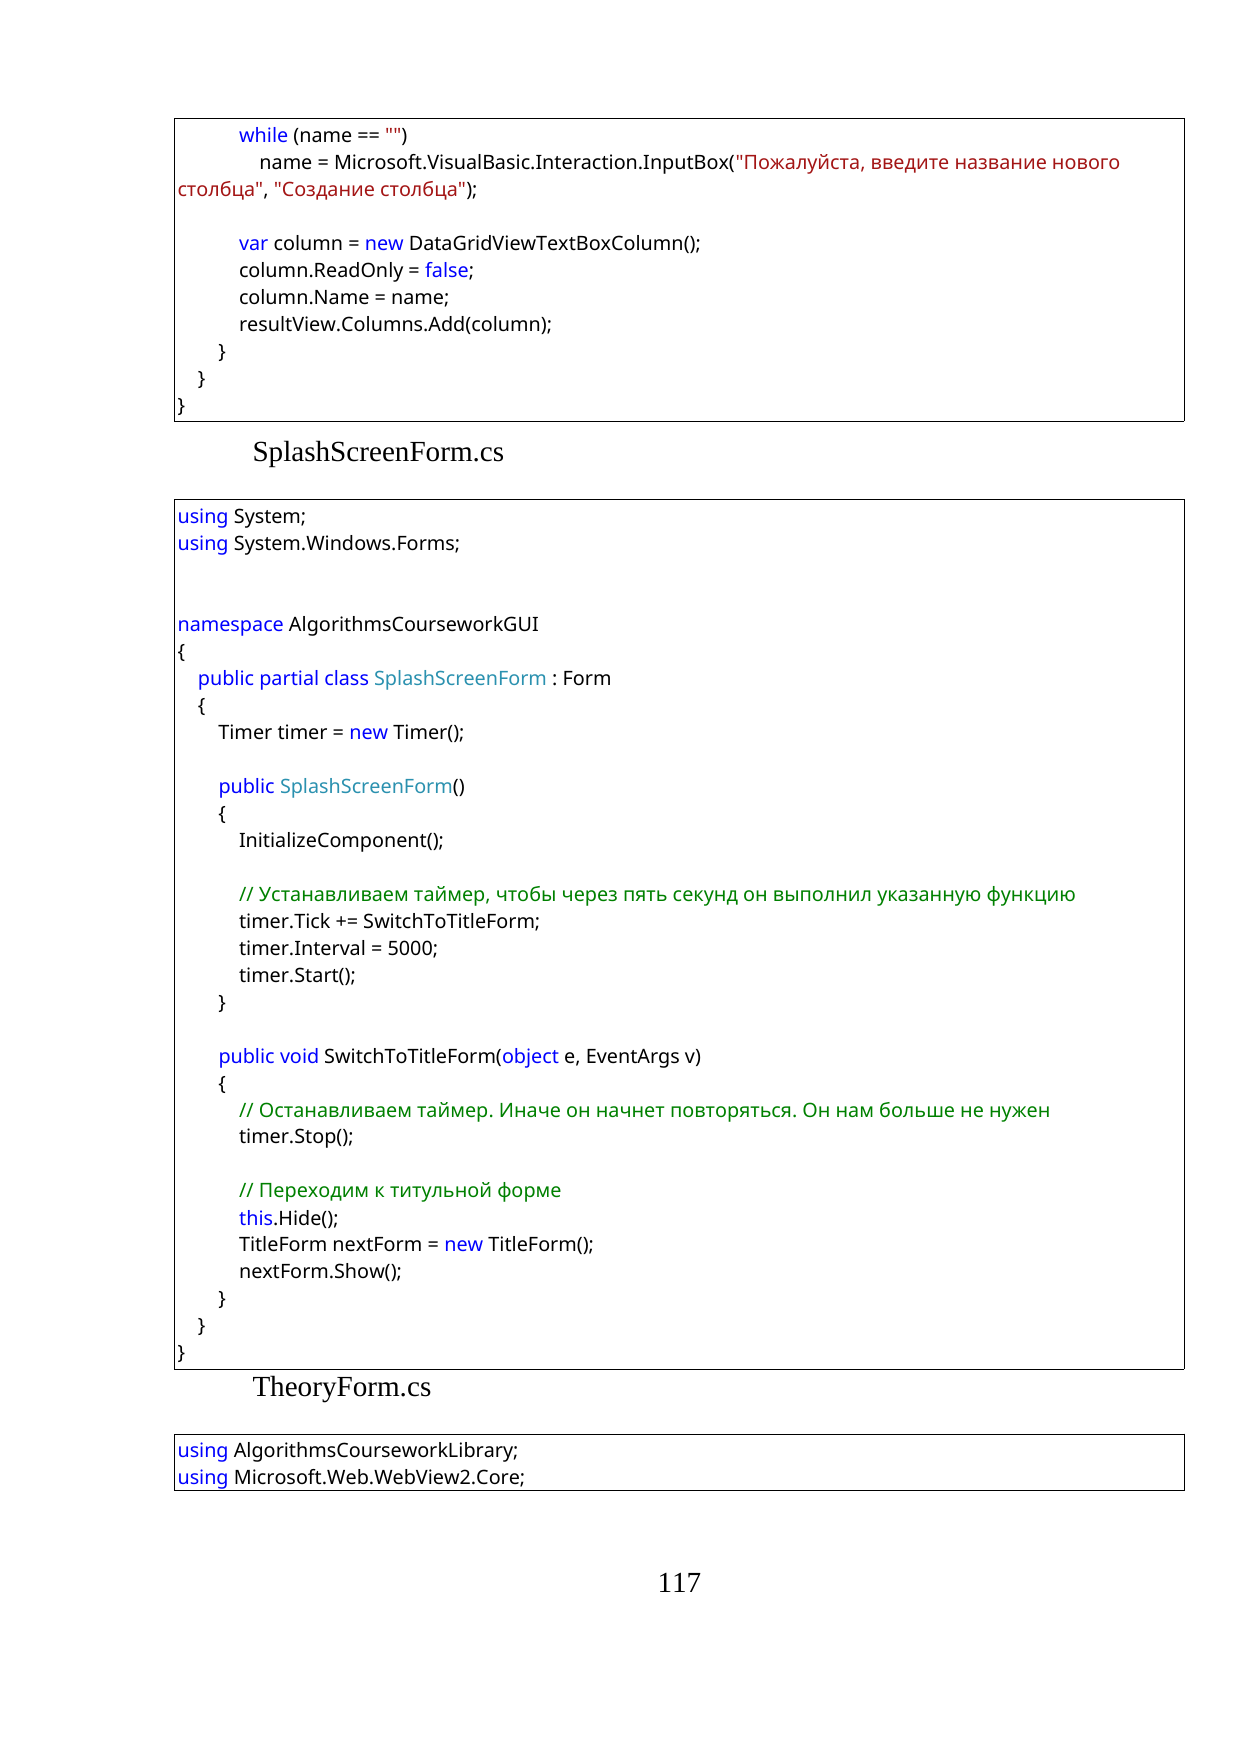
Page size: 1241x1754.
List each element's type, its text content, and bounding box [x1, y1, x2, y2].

text timer.Stop(); [177, 1123, 1181, 1150]
text } [175, 388, 1184, 421]
text timer.Start(); [177, 961, 1181, 988]
text // Переходим к титульной форме [177, 1177, 1181, 1204]
text column.ReadOnly = false; [177, 256, 1181, 283]
text using System; [175, 500, 1184, 529]
text // Устанавливаем таймер, чтобы через пять секунд он выполнил указанную функцию [177, 880, 1181, 907]
text timer.Tick += SwitchToTitleForm; [177, 907, 1181, 934]
text { [177, 799, 1181, 826]
text { [177, 691, 1181, 718]
text namespace AlgorithmsCourseworkGUI [177, 610, 1181, 637]
text InitializeComponent(); [177, 826, 1181, 853]
text while (name == "") [175, 119, 1184, 148]
text column.Name = name; [177, 283, 1181, 310]
text timer.Interval = 5000; [177, 934, 1181, 961]
text { [177, 637, 1181, 664]
text } [177, 1285, 1181, 1312]
text TheoryForm.cs [177, 1370, 1181, 1402]
text { [177, 1069, 1181, 1096]
text nextForm.Show(); [177, 1258, 1181, 1285]
text this.Hide(); [177, 1204, 1181, 1231]
text public void SwitchToTitleForm(object e, EventArgs v) [177, 1042, 1181, 1069]
text using System.Windows.Forms; [177, 529, 1181, 556]
text public partial class SplashScreenForm : Form [177, 664, 1181, 691]
text } [175, 1336, 1184, 1369]
text resultView.Columns.Add(column); [177, 310, 1181, 337]
text Timer timer = new Timer(); [177, 718, 1181, 745]
text // Останавливаем таймер. Иначе он начнет повторяться. Он нам больше не нужен [177, 1096, 1181, 1123]
text } [177, 1312, 1181, 1336]
text var column = new DataGridViewTextBoxColumn(); [177, 229, 1181, 256]
text } [177, 337, 1181, 364]
text using AlgorithmsCourseworkLibrary; [175, 1435, 1184, 1463]
text TitleForm nextForm = new TitleForm(); [177, 1231, 1181, 1258]
text name = Microsoft.VisualBasic.Interaction.InputBox("Пожалуйста, введите название нового столбца", "Создание столбца"); [177, 148, 1181, 202]
text public SplashScreenForm() [177, 772, 1181, 799]
text } [177, 364, 1181, 388]
text } [177, 988, 1181, 1015]
text SplashScreenForm.cs [177, 434, 1181, 468]
text using Microsoft.Web.WebView2.Core; [177, 1463, 1181, 1490]
